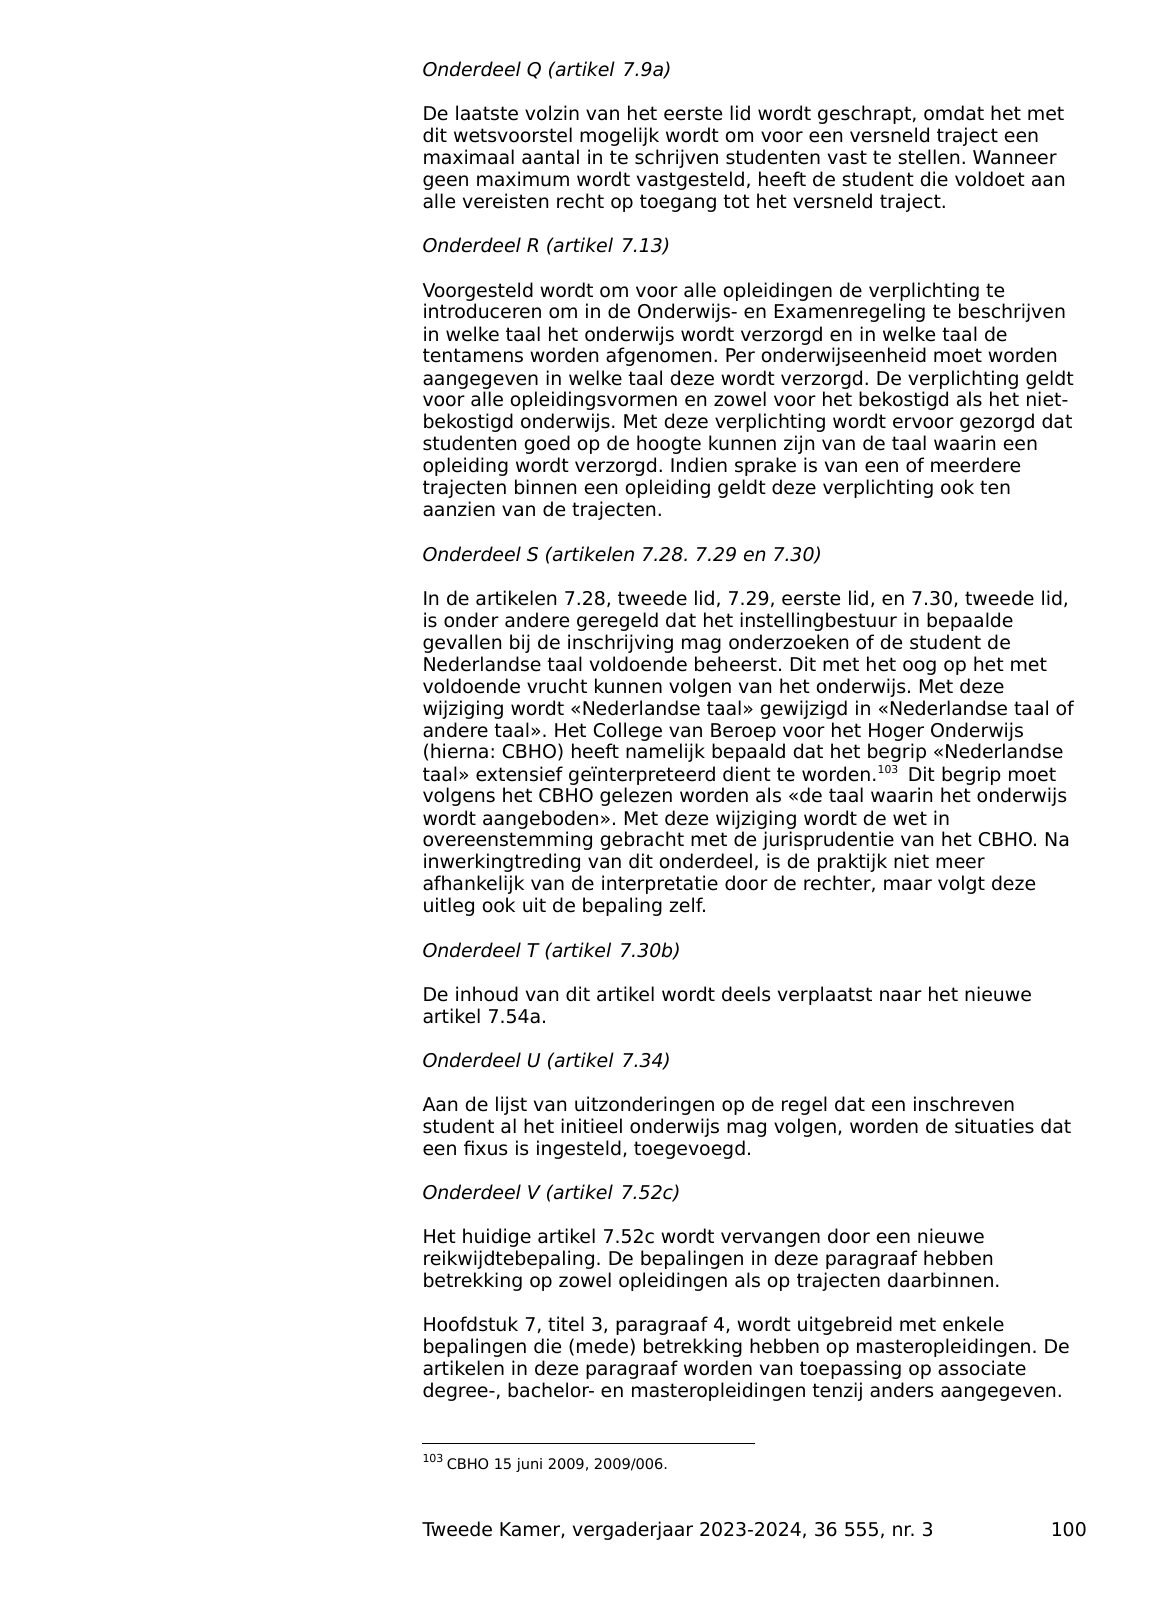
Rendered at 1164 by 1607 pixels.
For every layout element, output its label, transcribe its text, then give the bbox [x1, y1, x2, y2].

text De laatste volzin van het eerste lid wordt geschrapt, omdat het met dit wetsvoorstel mogelijk wordt om voor een versneld traject een maximaal aantal in te schrijven studenten vast te stellen. Wanneer geen maximum wordt vastgesteld, heeft de student die voldoet aan alle vereisten recht op toegang tot het versneld traject. [422, 103, 1087, 213]
text CBHO 15 juni 2009, 2009/006. [422, 1452, 1087, 1474]
text Aan de lijst van uitzonderingen op de regel dat een inschreven student al het initieel onderwijs mag volgen, worden de situaties dat een fixus is ingesteld, toegevoegd. [422, 1094, 1087, 1160]
text Voorgesteld wordt om voor alle opleidingen de verplichting te introduceren om in de Onderwijs- en Examenregeling te beschrijven in welke taal het onderwijs wordt verzorgd en in welke taal de tentamens worden afgenomen. Per onderwijseenheid moet worden aangegeven in welke taal deze wordt verzorgd. De verplichting geldt voor alle opleidingsvormen en zowel voor het bekostigd als het niet-bekostigd onderwijs. Met deze verplichting wordt ervoor gezorgd dat studenten goed op de hoogte kunnen zijn van de taal waarin een opleiding wordt verzorgd. Indien sprake is van een of meerdere trajecten binnen een opleiding geldt deze verplichting ook ten aanzien van de trajecten. [422, 279, 1087, 521]
subtitle Onderdeel V (artikel 7.52c) [422, 1182, 1087, 1204]
text De inhoud van dit artikel wordt deels verplaatst naar het nieuwe artikel 7.54a. [422, 984, 1087, 1028]
subtitle Onderdeel T (artikel 7.30b) [422, 939, 1087, 961]
subtitle Onderdeel S (artikelen 7.28. 7.29 en 7.30) [422, 543, 1087, 565]
subtitle Onderdeel R (artikel 7.13) [422, 235, 1087, 257]
text In de artikelen 7.28, tweede lid, 7.29, eerste lid, en 7.30, tweede lid, is onder andere geregeld dat het instellingbestuur in bepaalde gevallen bij de inschrijving mag onderzoeken of de student de Nederlandse taal voldoende beheerst. Dit met het oog op het met voldoende vrucht kunnen volgen van het onderwijs. Met deze wijziging wordt «Nederlandse taal» gewijzigd in «Nederlandse taal of andere taal». Het College van Beroep voor het Hoger Onderwijs (hierna: CBHO) heeft namelijk bepaald dat het begrip «Nederlandse taal» extensief geïnterpreteerd dient te worden. Dit begrip moet volgens het CBHO gelezen worden als «de taal waarin het onderwijs wordt aangeboden». Met deze wijziging wordt de wet in overeenstemming gebracht met de jurisprudentie van het CBHO. Na inwerkingtreding van dit onderdeel, is de praktijk niet meer afhankelijk van de interpretatie door de rechter, maar volgt deze uitleg ook uit de bepaling zelf. [422, 588, 1087, 917]
text Hoofdstuk 7, titel 3, paragraaf 4, wordt uitgebreid met enkele bepalingen die (mede) betrekking hebben op masteropleidingen. De artikelen in deze paragraaf worden van toepassing op associate degree-, bachelor- en masteropleidingen tenzij anders aangegeven. [422, 1314, 1087, 1402]
text Het huidige artikel 7.52c wordt vervangen door een nieuwe reikwijdtebepaling. De bepalingen in deze paragraaf hebben betrekking op zowel opleidingen als op trajecten daarbinnen. [422, 1226, 1087, 1292]
subtitle Onderdeel Q (artikel 7.9a) [422, 59, 1087, 81]
subtitle Onderdeel U (artikel 7.34) [422, 1050, 1087, 1072]
